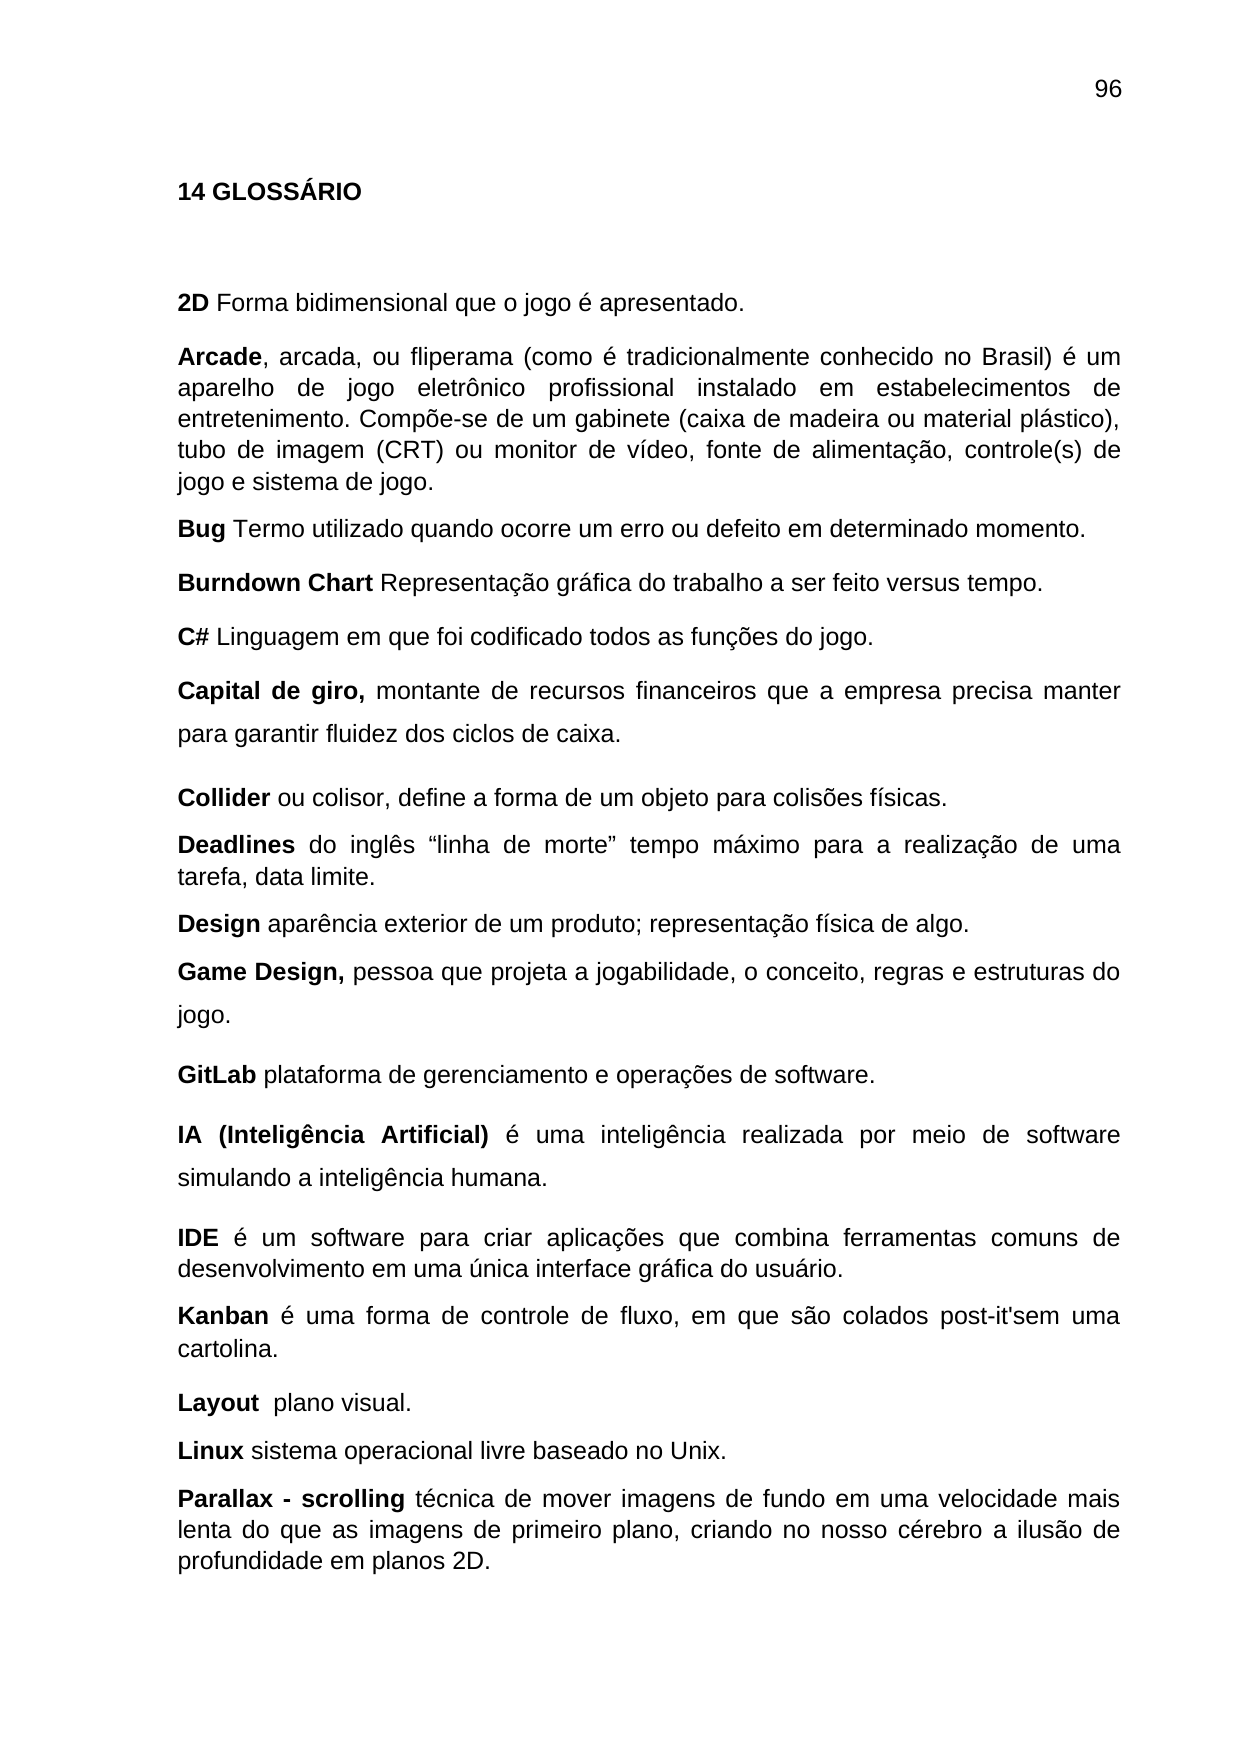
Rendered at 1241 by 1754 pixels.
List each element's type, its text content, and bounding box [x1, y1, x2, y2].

text Game Design, pessoa que projeta a jogabilidade, o conceito, regras e estruturas do jogo. [177, 957, 1122, 1029]
text Collider ou colisor, define a forma de um objeto para colisões físicas. [177, 783, 1122, 812]
text IA (Inteligência Artificial) é uma inteligência realizada por meio de software simulando a inteligência humana. [177, 1120, 1122, 1192]
text 2D Forma bidimensional que o jogo é apresentado. [177, 288, 1122, 317]
text Parallax - scrolling técnica de mover imagens de fundo em uma velocidade mais lenta do que as imagens de primeiro plano, criando no nosso cérebro a ilusão de profundidade em planos 2D. [177, 1484, 1122, 1574]
text Layout plano visual. [177, 1388, 1122, 1417]
text IDE é um software para criar aplicações que combina ferramentas comuns de desenvolvimento em uma única interface gráfica do usuário. [177, 1223, 1122, 1282]
text Linux sistema operacional livre baseado no Unix. [177, 1436, 1122, 1465]
text Kanban é uma forma de controle de fluxo, em que são colados post-it'sem uma cartolina. [177, 1301, 1122, 1363]
text C# Linguagem em que foi codificado todos as funções do jogo. [177, 622, 1122, 651]
text Burndown Chart Representação gráfica do trabalho a ser feito versus tempo. [177, 568, 1122, 597]
text Bug Termo utilizado quando ocorre um erro ou defeito em determinado momento. [177, 514, 1122, 543]
subtitle 14 GLOSSÁRIO [177, 177, 1122, 206]
text Deadlines do inglês “linha de morte” tempo máximo para a realização de uma tarefa, data limite. [177, 831, 1122, 890]
text Capital de giro, montante de recursos financeiros que a empresa precisa manter para garantir fluidez dos ciclos de caixa. [177, 676, 1122, 748]
text Design aparência exterior de um produto; representação física de algo. [177, 909, 1122, 938]
text Arcade, arcada, ou fliperama (como é tradicionalmente conhecido no Brasil) é um aparelho de jogo eletrônico profissional instalado em estabelecimentos de entretenimento. Compõe-se de um gabinete (caixa de madeira ou material plástico), tubo de imagem (CRT) ou monitor de vídeo, fonte de alimentação, controle(s) de jogo e sistema de jogo. [177, 342, 1122, 495]
text GitLab plataforma de gerenciamento e operações de software. [177, 1060, 1122, 1089]
